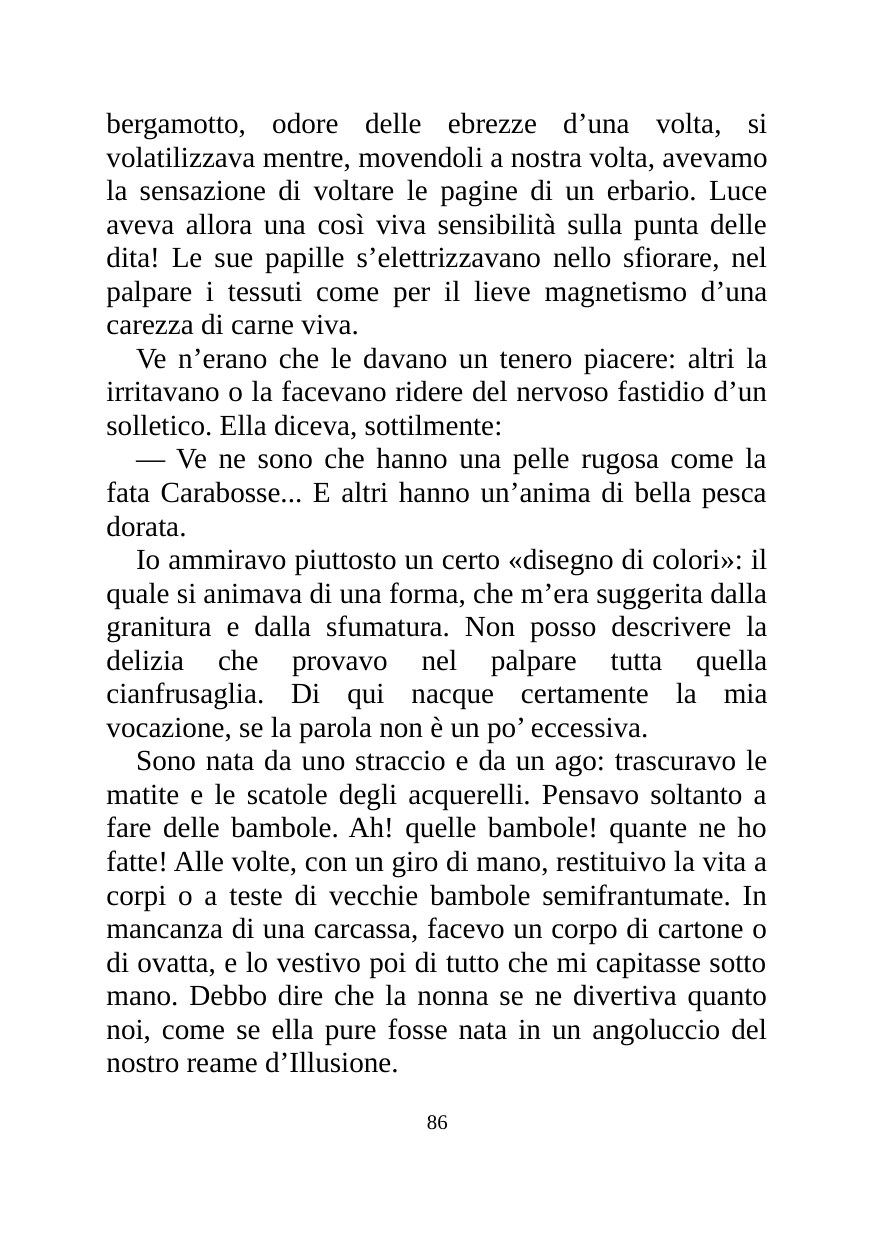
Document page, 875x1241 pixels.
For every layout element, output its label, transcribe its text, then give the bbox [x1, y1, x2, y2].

text — Ve ne sono che hanno una pelle rugosa come la fata Carabosse... E altri hanno un’anima di bella pesca dorata. [106, 442, 768, 542]
text bergamotto, odore delle ebrezze d’una volta, si volatilizzava mentre, movendoli a nostra volta, avevamo la sensazione di voltare le pagine di un erbario. Luce aveva allora una così viva sensibilità sulla punta delle dita! Le sue papille s’elettrizzavano nello sfiorare, nel palpare i tessuti come per il lieve magnetismo d’una carezza di carne viva. [106, 106, 768, 341]
text Io ammiravo piuttosto un certo «disegno di colori»: il quale si animava di una forma, che m’era suggerita dalla granitura e dalla sfumatura. Non posso descrivere la delizia che provavo nel palpare tutta quella cianfrusaglia. Di qui nacque certamente la mia vocazione, se la parola non è un po’ eccessiva. [106, 542, 768, 743]
text Ve n’erano che le davano un tenero piacere: altri la irritavano o la facevano ridere del nervoso fastidio d’un solletico. Ella diceva, sottilmente: [106, 341, 768, 442]
text Sono nata da uno straccio e da un ago: trascuravo le matite e le scatole degli acquerelli. Pensavo soltanto a fare delle bambole. Ah! quelle bambole! quante ne ho fatte! Alle volte, con un giro di mano, restituivo la vita a corpi o a teste di vecchie bambole semifrantumate. In mancanza di una carcassa, facevo un corpo di cartone o di ovatta, e lo vestivo poi di tutto che mi capitasse sotto mano. Debbo dire che la nonna se ne divertiva quanto noi, come se ella pure fosse nata in un angoluccio del nostro reame d’Illusione. [106, 743, 768, 1079]
